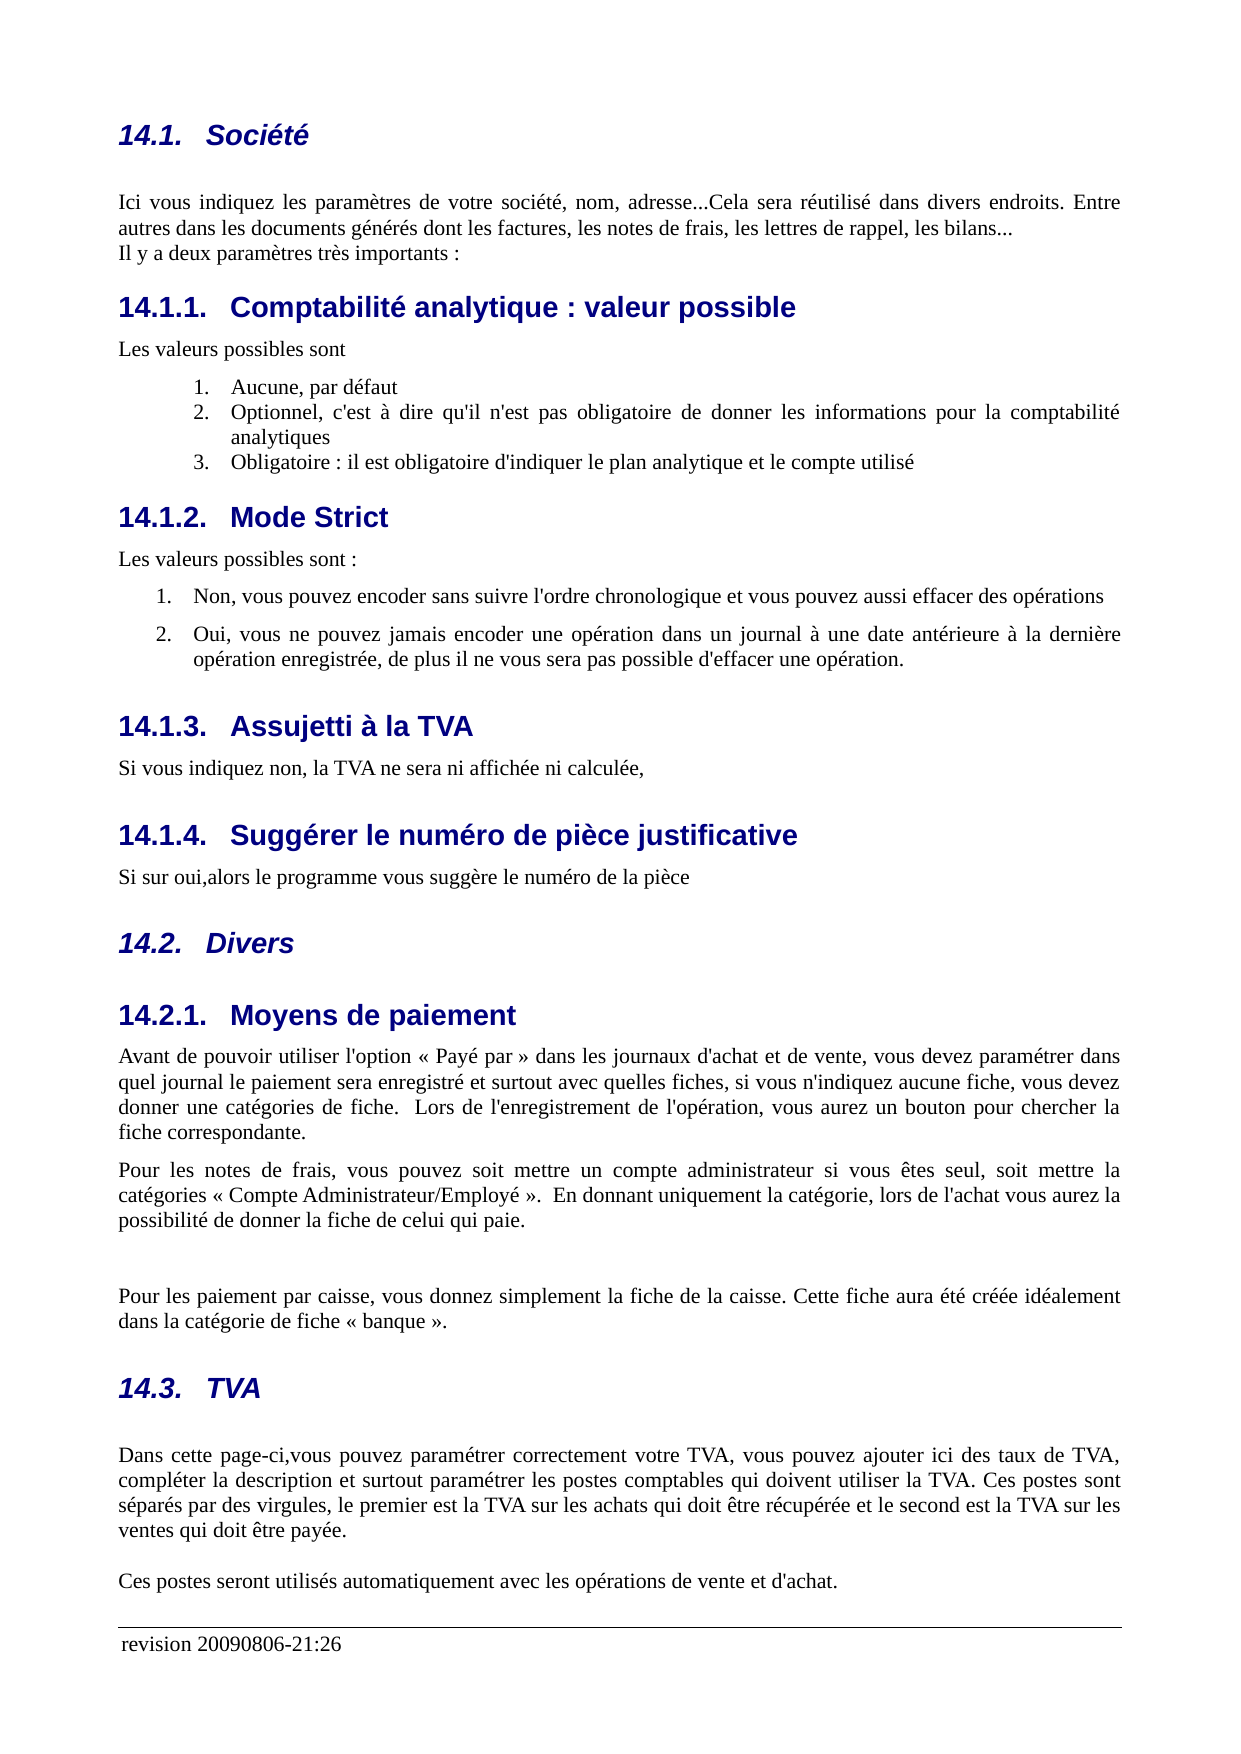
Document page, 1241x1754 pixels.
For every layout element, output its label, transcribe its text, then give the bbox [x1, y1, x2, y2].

subtitle Moyens de paiement [118, 997, 1122, 1031]
subtitle Suggérer le numéro de pièce justificative [118, 818, 1122, 851]
text Il y a deux paramètres très importants : [118, 240, 1122, 265]
list Aucune, par défaut [193, 374, 1122, 399]
text Ces postes seront utilisés automatiquement avec les opérations de vente et d'achat. [118, 1568, 1122, 1593]
text Les valeurs possibles sont : [118, 546, 1122, 571]
subtitle Mode Strict [118, 499, 1122, 533]
subtitle Comptabilité analytique : valeur possible [118, 290, 1122, 323]
text Pour les paiement par caisse, vous donnez simplement la fiche de la caisse. Cette fiche aura été créée idéalement dans la catégorie de fiche « banque ». [118, 1283, 1122, 1333]
subtitle Divers [118, 926, 1122, 960]
text Pour les notes de frais, vous pouvez soit mettre un compte administrateur si vous êtes seul, soit mettre la catégories « Compte Administrateur/Employé ». En donnant uniquement la catégorie, lors de l'achat vous aurez la possibilité de donner la fiche de celui qui paie. [118, 1157, 1122, 1232]
list Optionnel, c'est à dire qu'il n'est pas obligatoire de donner les informations pour la comptabilité analytiques [193, 399, 1122, 449]
subtitle Assujetti à la TVA [118, 709, 1122, 742]
text Dans cette page-ci,vous pouvez paramétrer correctement votre TVA, vous pouvez ajouter ici des taux de TVA, compléter la description et surtout paramétrer les postes comptables qui doivent utiliser la TVA. Ces postes sont séparés par des virgules, le premier est la TVA sur les achats qui doit être récupérée et le second est la TVA sur les ventes qui doit être payée. [118, 1442, 1122, 1543]
text Si vous indiquez non, la TVA ne sera ni affichée ni calculée, [118, 755, 1122, 780]
list Oui, vous ne pouvez jamais encoder une opération dans un journal à une date antérieure à la dernière opération enregistrée, de plus il ne vous sera pas possible d'effacer une opération. [156, 621, 1122, 671]
subtitle Société [118, 118, 1122, 152]
list Non, vous pouvez encoder sans suivre l'ordre chronologique et vous pouvez aussi effacer des opérations [156, 583, 1122, 608]
text Les valeurs possibles sont [118, 336, 1122, 361]
text Ici vous indiquez les paramètres de votre société, nom, adresse...Cela sera réutilisé dans divers endroits. Entre autres dans les documents générés dont les factures, les notes de frais, les lettres de rappel, les bilans... [118, 189, 1122, 240]
text Avant de pouvoir utiliser l'option « Payé par » dans les journaux d'achat et de vente, vous devez paramétrer dans quel journal le paiement sera enregistré et surtout avec quelles fiches, si vous n'indiquez aucune fiche, vous devez donner une catégories de fiche. Lors de l'enregistrement de l'opération, vous aurez un bouton pour chercher la fiche correspondante. [118, 1043, 1122, 1144]
list Obligatoire : il est obligatoire d'indiquer le plan analytique et le compte utilisé [193, 449, 1122, 474]
subtitle TVA [118, 1371, 1122, 1404]
text Si sur oui,alors le programme vous suggère le numéro de la pièce [118, 864, 1122, 889]
